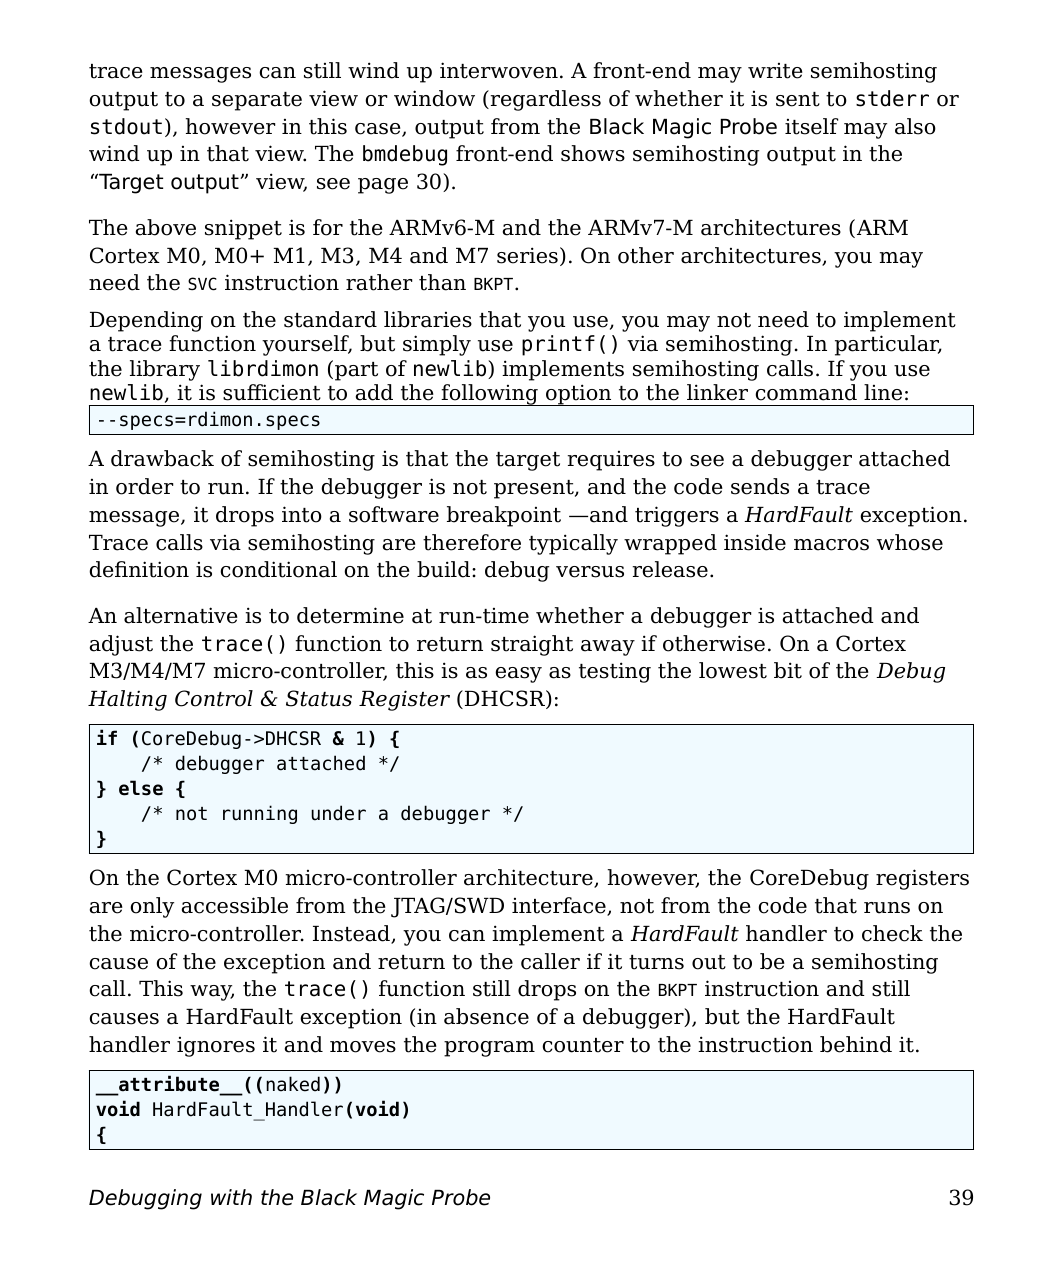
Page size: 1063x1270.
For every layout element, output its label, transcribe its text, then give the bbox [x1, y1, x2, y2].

text { [90, 1120, 973, 1149]
text --specs=rdimon.specs [90, 406, 973, 434]
text An alternative is to determine at run-time whether a debugger is attached and adjust the trace() function to return straight away if otherwise. On a Cortex M3/M4/M7 micro-controller, this is as easy as testing the lowest bit of the Debug Halting Control & Status Register (DHCSR): [88, 604, 974, 712]
text On the Cortex M0 micro-controller architecture, however, the CoreDebug registers are only accessible from the JTAG/SWD interface, not from the code that runs on the micro-controller. Instead, you can implement a HardFault handler to check the cause of the exception and return to the caller if it turns out to be a semihosting call. This way, the trace() function still drops on the bkpt instruction and still causes a HardFault exception (in absence of a debugger), but the HardFault handler ignores it and moves the program counter to the instruction behind it. [88, 866, 974, 1057]
text void HardFault_Handler(void) [90, 1095, 973, 1120]
text Depending on the standard libraries that you use, you may not need to implement a trace function yourself, but simply use printf() via semihosting. In particular, the library librdimon (part of newlib) implements semihosting calls. If you use newlib, it is sufficient to add the following option to the linker command line: [88, 308, 974, 405]
text } else { [90, 774, 973, 799]
text /* debugger attached */ [90, 749, 973, 774]
text trace messages can still wind up interwoven. A front-end may write semihosting output to a separate view or window (regardless of whether it is sent to stderr or stdout), however in this case, output from the Black Magic Probe itself may also wind up in that view. The bmdebug front-end shows semihosting output in the “Target output” view, see page 30). [88, 59, 974, 194]
text } [90, 824, 973, 853]
text __attribute__((naked)) [90, 1071, 973, 1095]
text if (CoreDebug->DHCSR & 1) { [90, 725, 973, 749]
text A drawback of semihosting is that the target requires to see a debugger attached in order to run. If the debugger is not present, and the code sends a trace message, it drops into a software breakpoint —and triggers a HardFault exception. Trace calls via semihosting are therefore typically wrapped inside macros whose definition is conditional on the build: debug versus release. [88, 447, 974, 583]
text /* not running under a debugger */ [90, 799, 973, 824]
text The above snippet is for the ARMv6-M and the ARMv7-M architectures (ARM Cortex M0, M0+ M1, M3, M4 and M7 series). On other architectures, you may need the svc instruction rather than bkpt. [88, 216, 974, 296]
